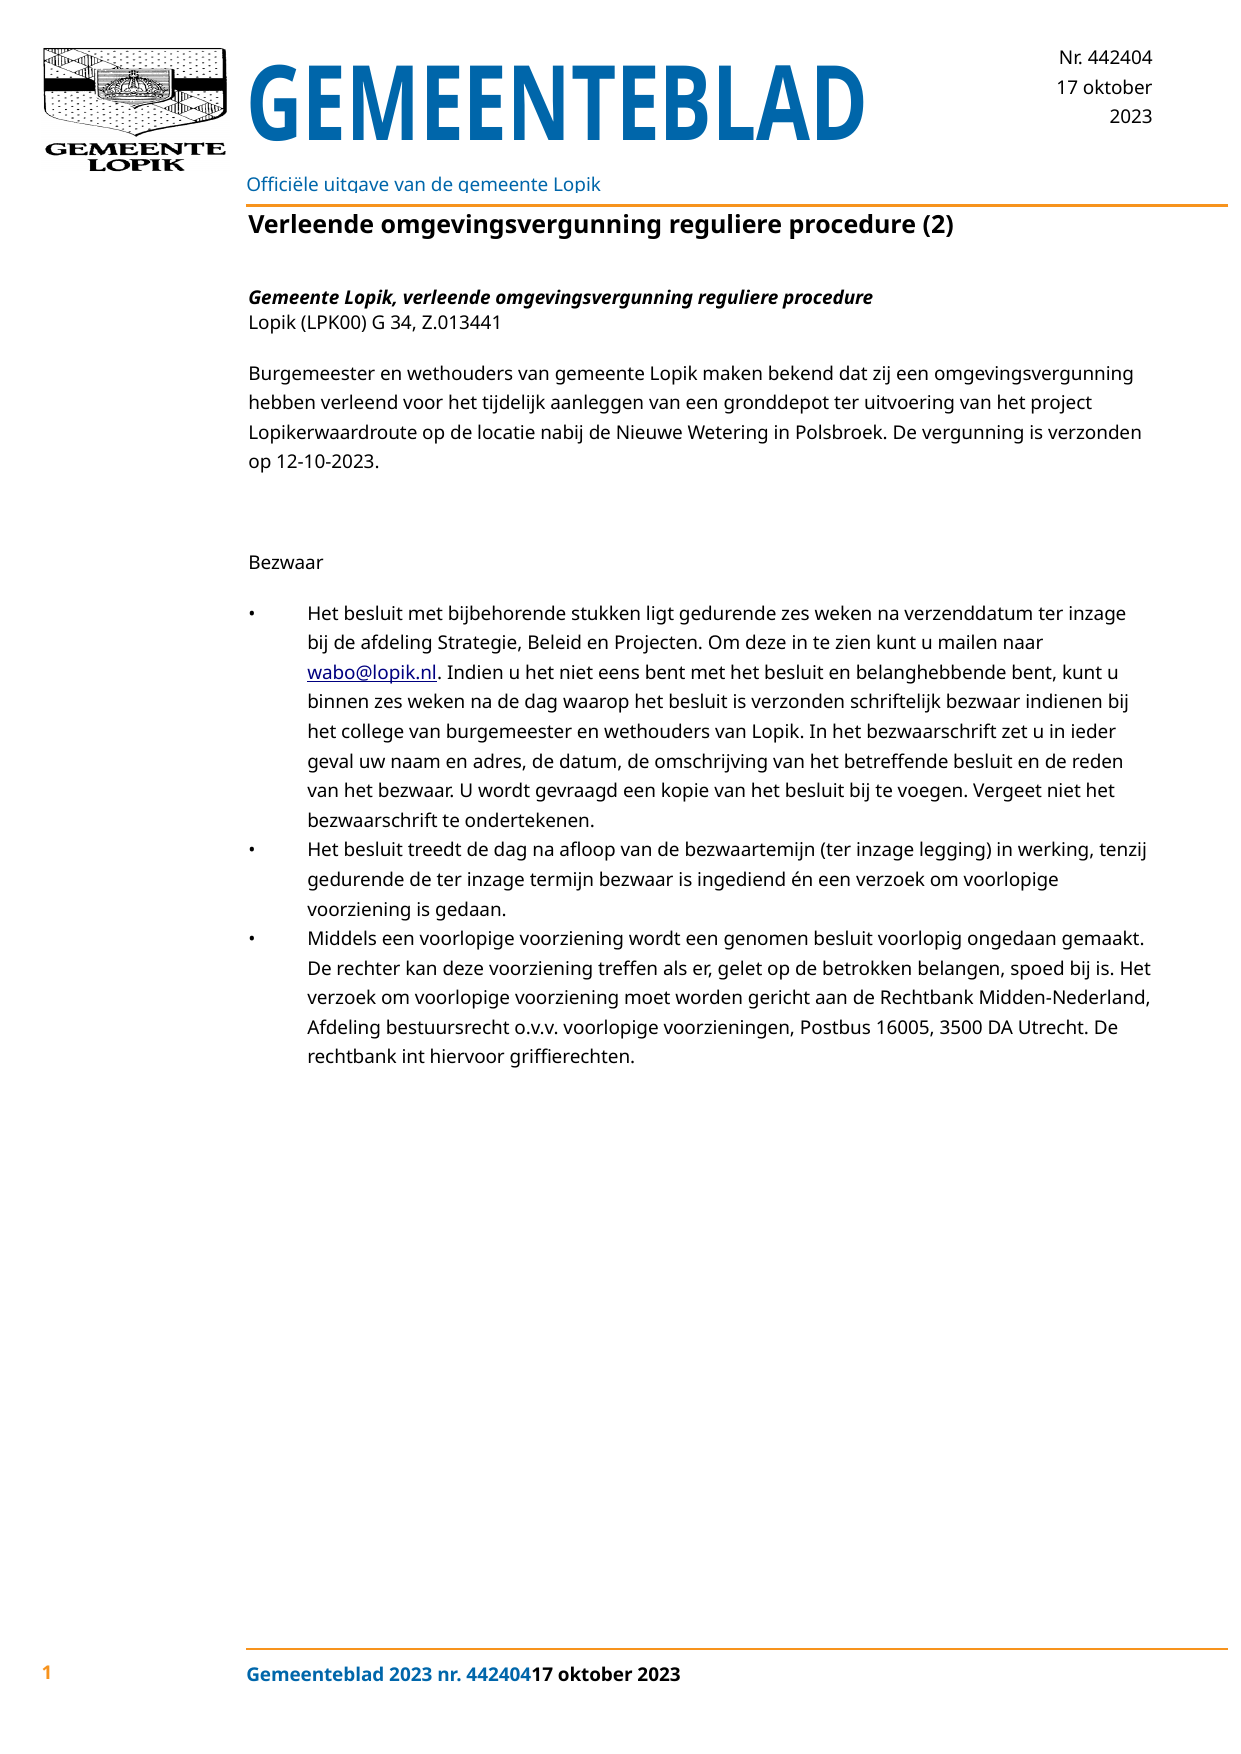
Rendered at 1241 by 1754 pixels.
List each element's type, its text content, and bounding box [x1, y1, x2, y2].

list Het besluit treedt de dag na afloop van de bezwaartemijn (ter inzage legging) in werking, tenzij gedurende de ter inzage termijn bezwaar is ingediend én een verzoek om voorlopige voorziening is gedaan. [248, 837, 1152, 922]
list Het besluit met bijbehorende stukken ligt gedurende zes weken na verzenddatum ter inzage bij de afdeling Strategie, Beleid en Projecten. Om deze in te zien kunt u mailen naar wabo@lopik.nl. Indien u het niet eens bent met het besluit en belanghebbende bent, kunt u binnen zes weken na de dag waarop het besluit is verzonden schriftelijk bezwaar indienen bij het college van burgemeester en wethouders van Lopik. In het bezwaarschrift zet u in ieder geval uw naam en adres, de datum, de omschrijving van het betreffende besluit en de reden van het bezwaar. U wordt gevraagd een kopie van het besluit bij te voegen. Vergeet niet het bezwaarschrift te ondertekenen. [248, 600, 1152, 833]
text Lopik (LPK00) G 34, Z.013441 [248, 309, 1152, 335]
text Bezwaar [248, 549, 1152, 575]
text Gemeente Lopik, verleende omgevingsvergunning reguliere procedure [248, 284, 1152, 309]
picture [41, 47, 231, 172]
text Burgemeester en wethouders van gemeente Lopik maken bekend dat zij een omgevingsvergunning hebben verleend voor het tijdelijk aanleggen van een gronddepot ter uitvoering van het project Lopikerwaardroute op de locatie nabij de Nieuwe Wetering in Polsbroek. De vergunning is verzonden op 12-10-2023. [248, 360, 1152, 474]
list Middels een voorlopige voorziening wordt een genomen besluit voorlopig ongedaan gemaakt. De rechter kan deze voorziening treffen als er, gelet op de betrokken belangen, spoed bij is. Het verzoek om voorlopige voorziening moet worden gericht aan de Rechtbank Midden-Nederland, Afdeling bestuursrecht o.v.v. voorlopige voorzieningen, Postbus 16005, 3500 DA Utrecht. De rechtbank int hiervoor griffierechten. [248, 925, 1152, 1069]
text Verleende omgevingsvergunning reguliere procedure (2) [248, 207, 1152, 241]
